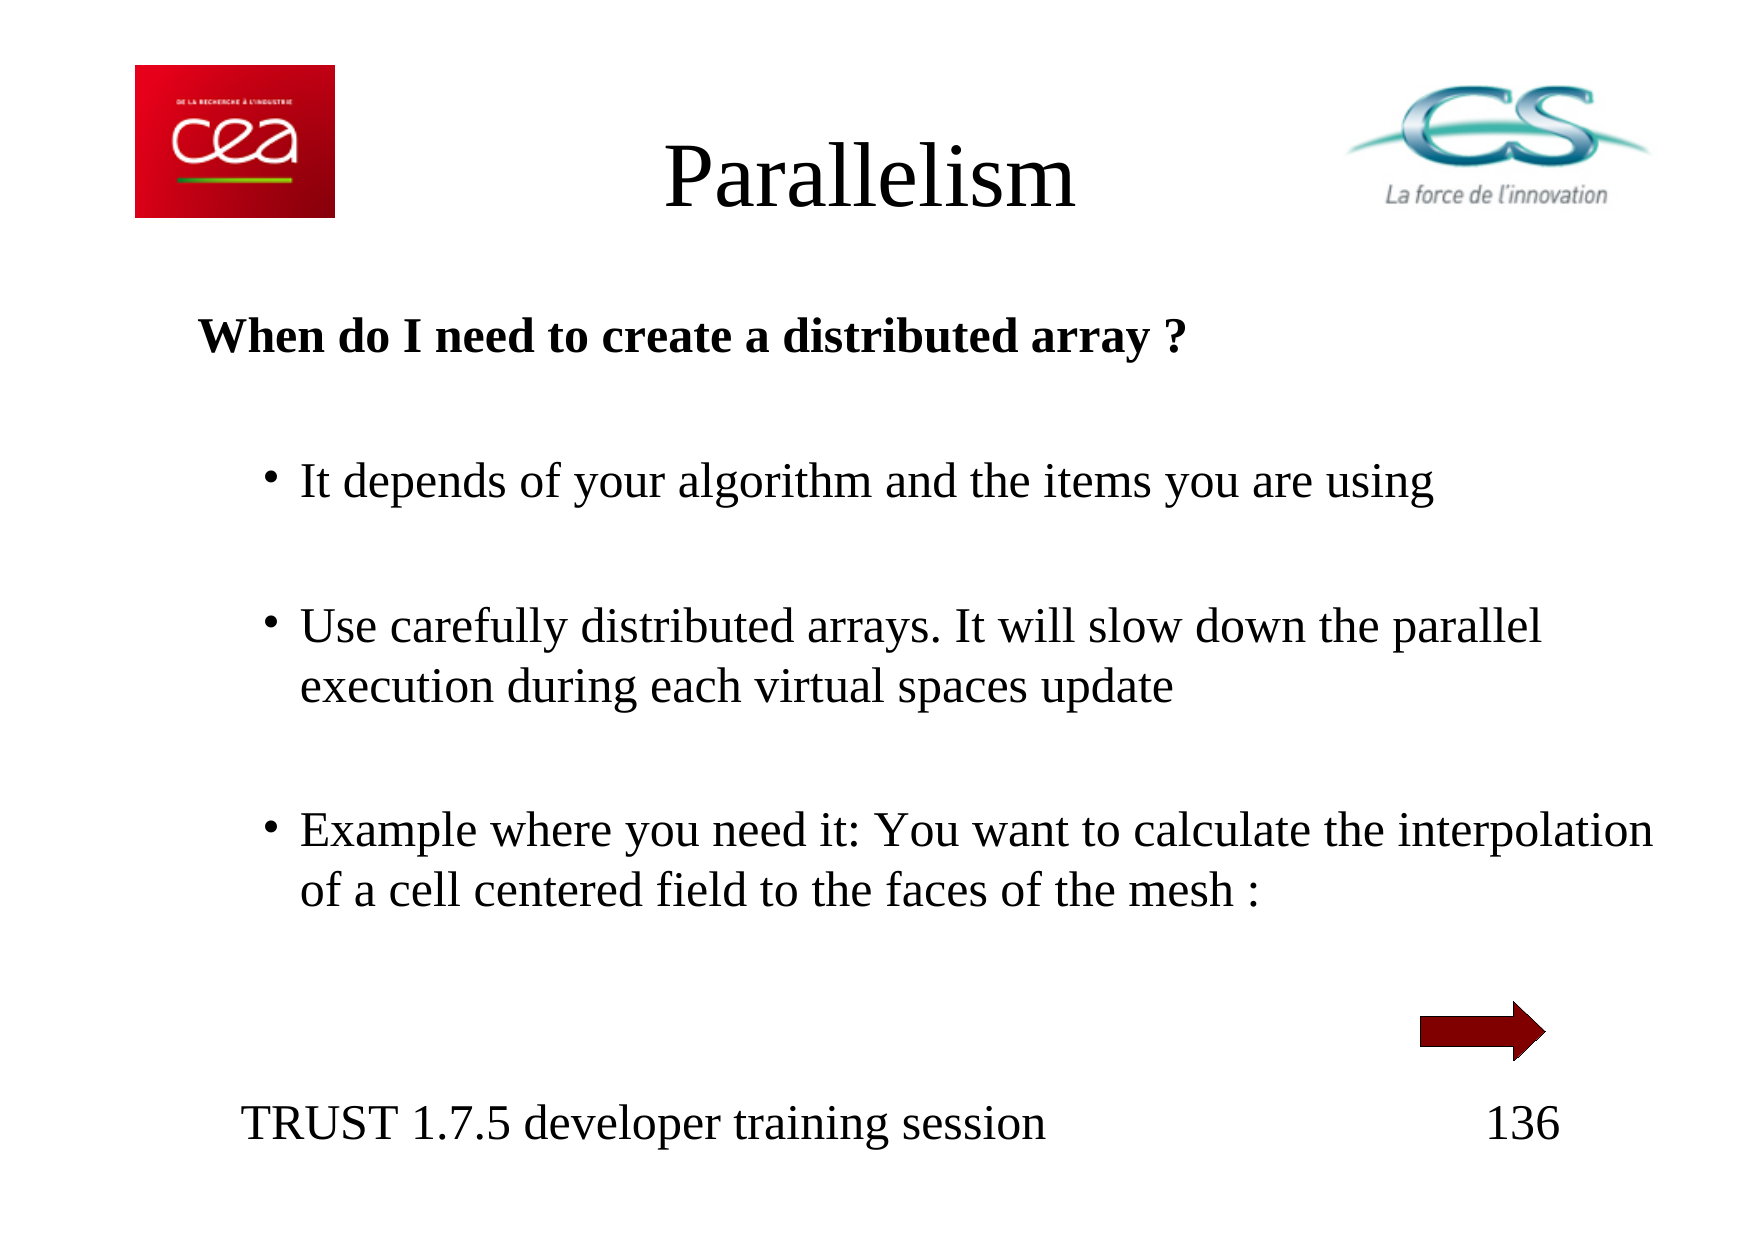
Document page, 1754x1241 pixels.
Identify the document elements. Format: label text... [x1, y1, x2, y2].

text_box [1420, 1001, 1546, 1061]
picture [135, 65, 195, 218]
title Parallelism [195, 44, 1546, 294]
text_box When do I need to create a distributed array ? It depends of your algorithm and the items you are using Use carefully distributed arrays. It will slow down the parallel execution during each virtual spaces update Example where you need it: You want to calculate the interpolation of a cell centered field to the faces of the mesh : [96, 294, 1671, 1104]
picture [1546, 73, 1662, 218]
